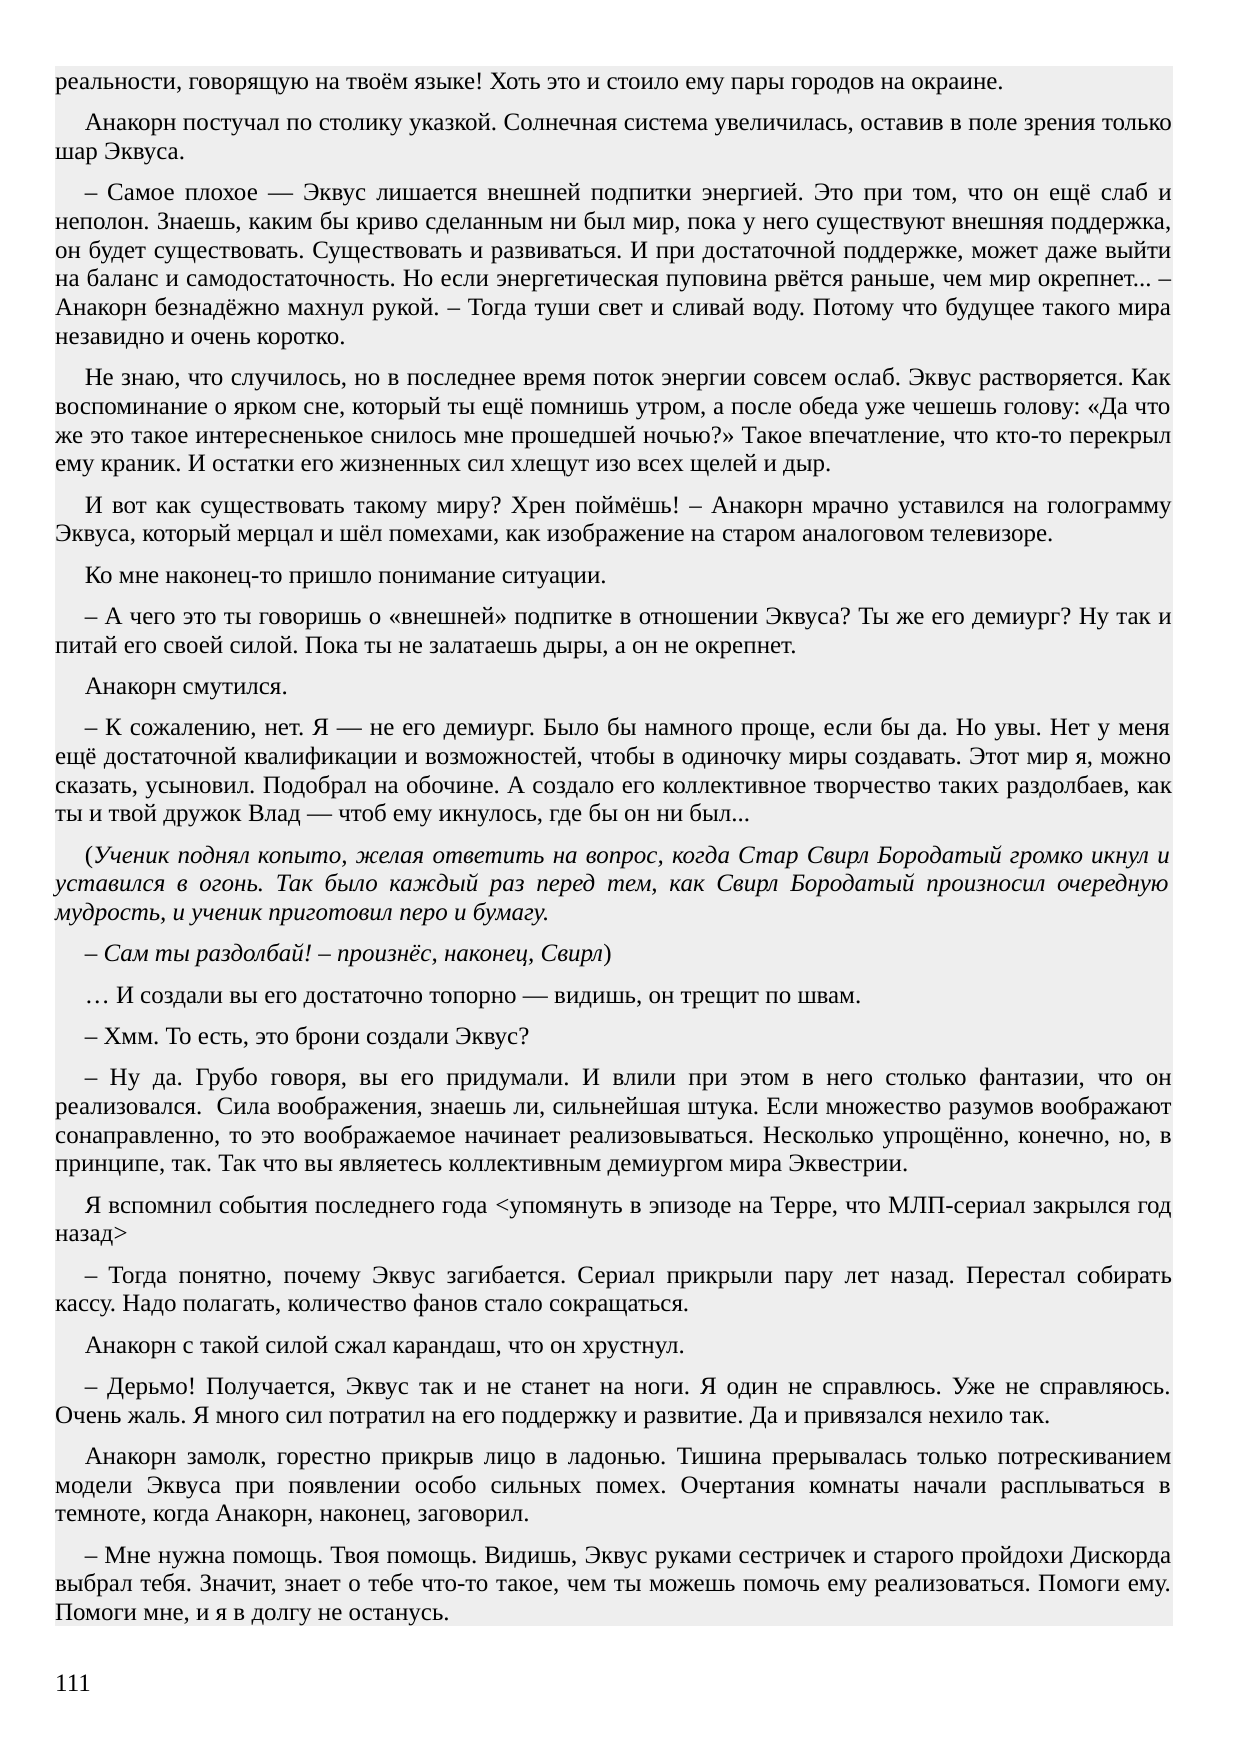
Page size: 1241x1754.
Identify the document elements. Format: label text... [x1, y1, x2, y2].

text – Хмм. То есть, это брони создали Эквус? [55, 1021, 1173, 1050]
text – Самое плохое — Эквус лишается внешней подпитки энергией. Это при том, что он ещё слаб и неполон. Знаешь, каким бы криво сделанным ни был мир, пока у него существуют внешняя поддержка, он будет существовать. Существовать и развиваться. И при достаточной поддержке, может даже выйти на баланс и самодостаточность. Но если энергетическая пуповина рвётся раньше, чем мир окрепнет... – Анакорн безнадёжно махнул рукой. – Тогда туши свет и сливай воду. Потому что будущее такого мира незавидно и очень коротко. [55, 177, 1173, 350]
text Не знаю, что случилось, но в последнее время поток энергии совсем ослаб. Эквус растворяется. Как воспоминание о ярком сне, который ты ещё помнишь утром, а после обеда уже чешешь голову: «Да что же это такое интересненькое снилось мне прошедшей ночью?» Такое впечатление, что кто-то перекрыл ему краник. И остатки его жизненных сил хлещут изо всех щелей и дыр. [55, 362, 1173, 477]
text И вот как существовать такому миру? Хрен поймёшь! – Анакорн мрачно уставился на голограмму Эквуса, который мерцал и шёл помехами, как изображение на старом аналоговом телевизоре. [55, 490, 1173, 547]
text – К сожалению, нет. Я — не его демиург. Было бы намного проще, если бы да. Но увы. Нет у меня ещё достаточной квалификации и возможностей, чтобы в одиночку миры создавать. Этот мир я, можно сказать, усыновил. Подобрал на обочине. А создало его коллективное творчество таких раздолбаев, как ты и твой дружок Влад — чтоб ему икнулось, где бы он ни был... [55, 712, 1173, 827]
text – А чего это ты говоришь о «внешней» подпитке в отношении Эквуса? Ты же его демиург? Ну так и питай его своей силой. Пока ты не залатаешь дыры, а он не окрепнет. [55, 601, 1173, 658]
text – Тогда понятно, почему Эквус загибается. Сериал прикрыли пару лет назад. Перестал собирать кассу. Надо полагать, количество фанов стало сокращаться. [55, 1260, 1173, 1317]
text … И создали вы его достаточно топорно — видишь, он трещит по швам. [55, 980, 1173, 1008]
text – Дерьмо! Получается, Эквус так и не станет на ноги. Я один не справлюсь. Уже не справляюсь. Очень жаль. Я много сил потратил на его поддержку и развитие. Да и привязался нехило так. [55, 1371, 1173, 1428]
text Анакорн с такой силой сжал карандаш, что он хрустнул. [55, 1330, 1173, 1358]
text Анакорн смутился. [55, 671, 1173, 700]
text Ко мне наконец-то пришло понимание ситуации. [55, 560, 1173, 588]
text – Ну да. Грубо говоря, вы его придумали. И влили при этом в него столько фантазии, что он реализовался. Сила воображения, знаешь ли, сильнейшая штука. Если множество разумов воображают сонаправленно, то это воображаемое начинает реализовываться. Несколько упрощённо, конечно, но, в принципе, так. Так что вы являетесь коллективным демиургом мира Эквестрии. [55, 1062, 1173, 1177]
text – Мне нужна помощь. Твоя помощь. Видишь, Эквус руками сестричек и старого пройдохи Дискорда выбрал тебя. Значит, знает о тебе что-то такое, чем ты можешь помочь ему реализоваться. Помоги ему. Помоги мне, и я в долгу не останусь. [55, 1540, 1173, 1626]
text реальности, говорящую на твоём языке! Хоть это и стоило ему пары городов на окраине. [55, 66, 1173, 95]
text (Ученик поднял копыто, желая ответить на вопрос, когда Стар Свирл Бородатый громко икнул и уставился в огонь. Так было каждый раз перед тем, как Свирл Бородатый произносил очередную мудрость, и ученик приготовил перо и бумагу. [55, 840, 1173, 926]
text Я вспомнил события последнего года <упомянуть в эпизоде на Терре, что МЛП-сериал закрылся год назад> [55, 1190, 1173, 1247]
text – Сам ты раздолбай! – произнёс, наконец, Свирл) [55, 938, 1173, 967]
text Анакорн постучал по столику указкой. Солнечная система увеличилась, оставив в поле зрения только шар Эквуса. [55, 107, 1173, 165]
text Анакорн замолк, горестно прикрыв лицо в ладонью. Тишина прерывалась только потрескиванием модели Эквуса при появлении особо сильных помех. Очертания комнаты начали расплываться в темноте, когда Анакорн, наконец, заговорил. [55, 1441, 1173, 1527]
